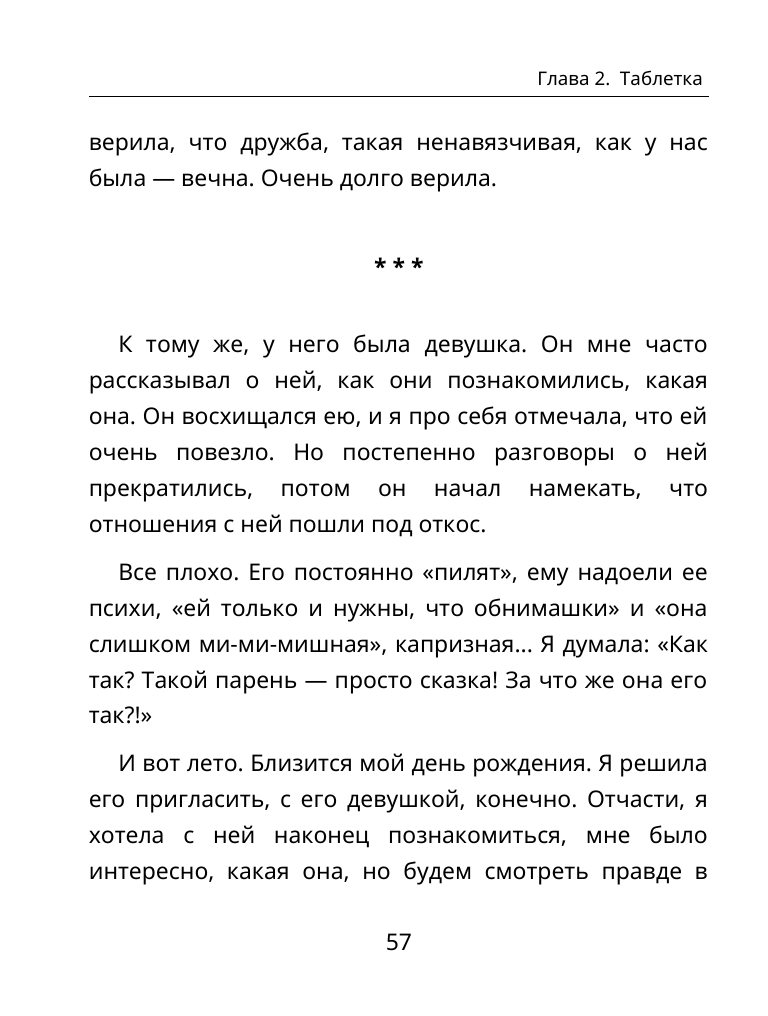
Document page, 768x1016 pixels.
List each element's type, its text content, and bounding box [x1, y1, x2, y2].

text И вот лето. Близится мой день рождения. Я решила его пригласить, с его девушкой, конечно. Отчасти, я хотела с ней наконец познакомиться, мне было интересно, какая она, но будем смотреть правде в [88, 747, 709, 886]
text К тому же, у него была девушка. Он мне часто рассказывал о ней, как они познакомились, какая она. Он восхищался ею, и я про себя отмечала, что ей очень повезло. Но постепенно разговоры о ней прекратились, потом он начал намекать, что отношения с ней пошли под откос. [88, 328, 709, 539]
text верила, что дружба, такая ненавязчивая, как у нас была — вечна. Очень долго верила. [88, 126, 709, 193]
text Все плохо. Его постоянно «пилят», ему надоели ее психи, «ей только и нужны, что обнимашки» и «она слишком ми-ми-мишная», капризная... Я думала: «Как так? Такой парень — просто сказка! За что же она его так?!» [88, 556, 709, 731]
subtitle * * * [88, 251, 709, 282]
